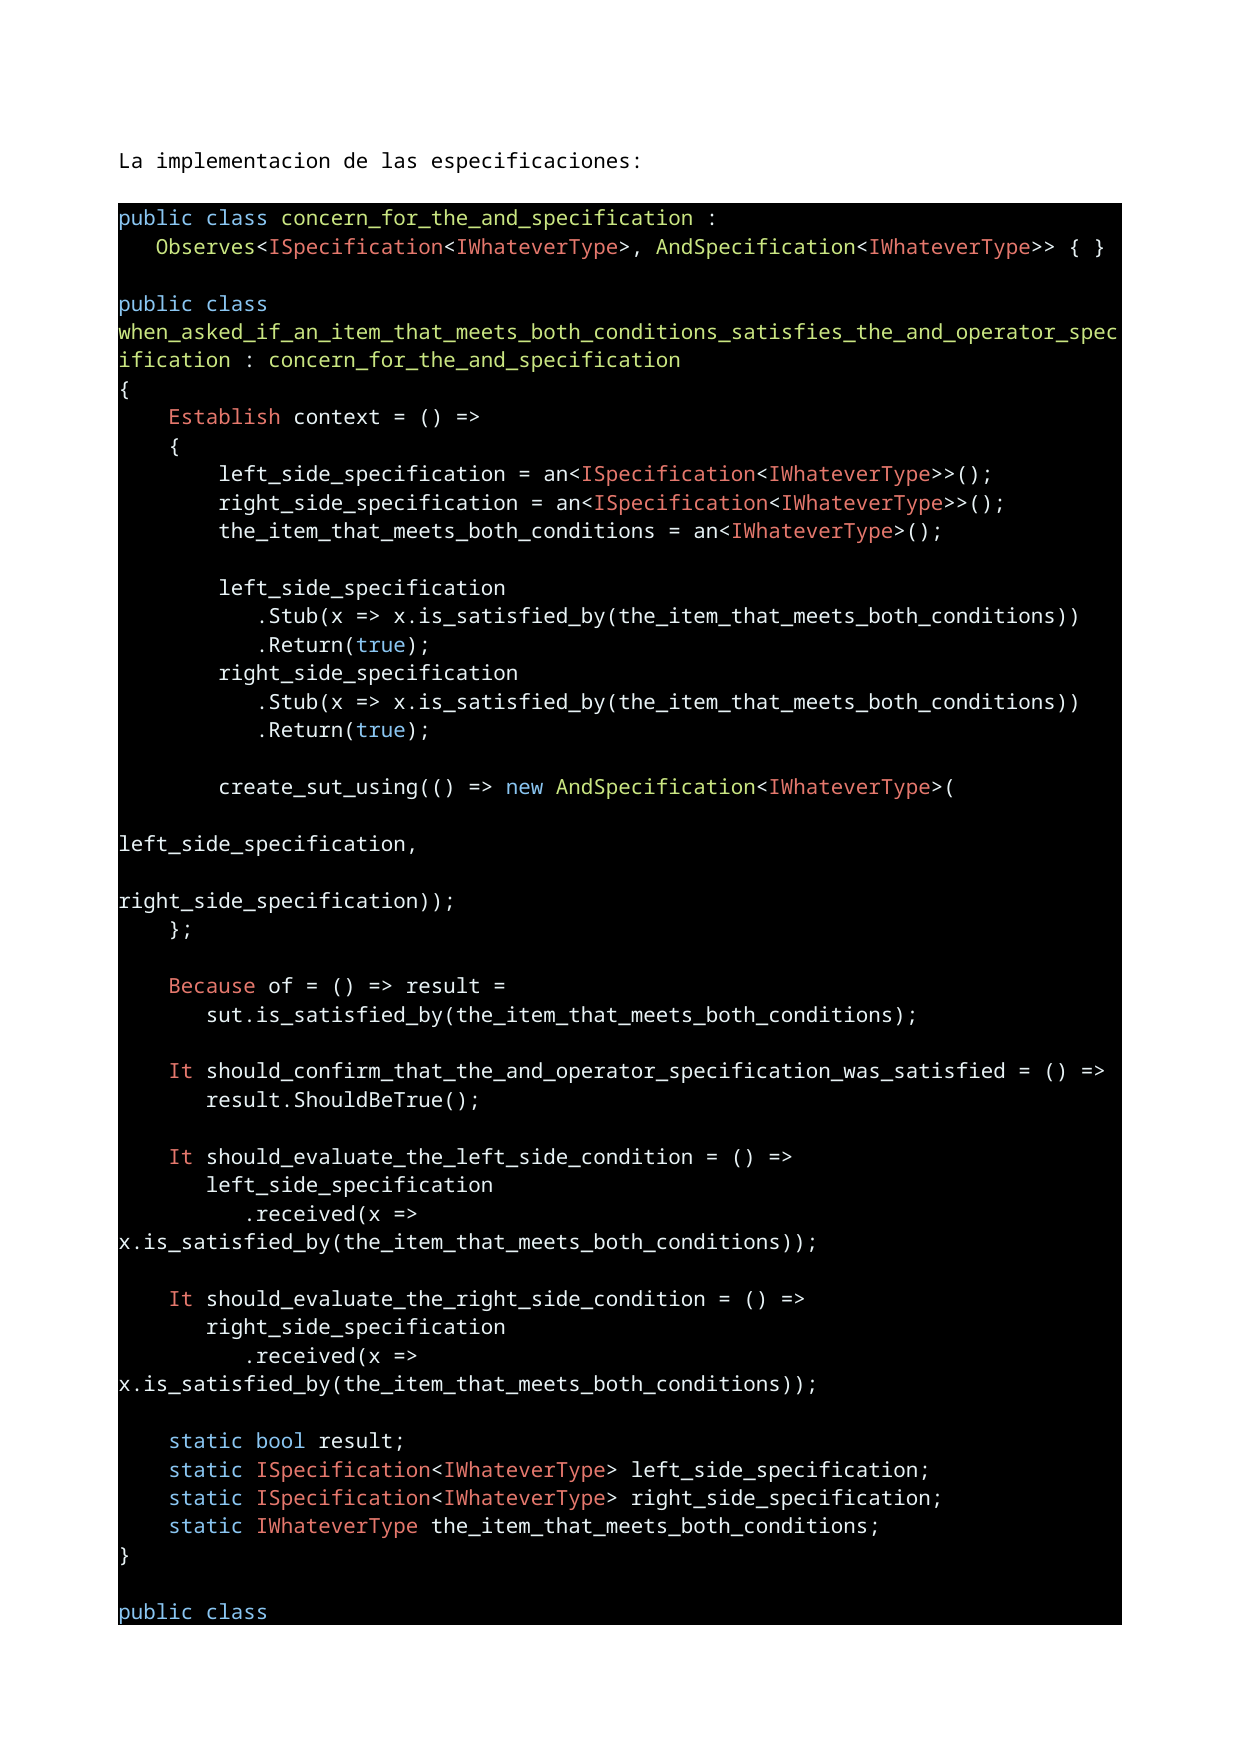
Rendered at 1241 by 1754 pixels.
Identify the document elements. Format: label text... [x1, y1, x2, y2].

text }; [118, 914, 1122, 943]
text sut.is_satisfied_by(the_item_that_meets_both_conditions); [118, 1000, 1122, 1028]
text left_side_specification = an<ISpecification<IWhateverType>>(); [118, 459, 1122, 488]
text .received(x => x.is_satisfied_by(the_item_that_meets_both_conditions)); [118, 1199, 1122, 1256]
text It should_evaluate_the_right_side_condition = () => [118, 1284, 1122, 1312]
text right_side_specification)); [118, 857, 1122, 914]
text static IWhateverType the_item_that_meets_both_conditions; [118, 1512, 1122, 1540]
text static ISpecification<IWhateverType> right_side_specification; [118, 1483, 1122, 1512]
text La implementacion de las especificaciones: [118, 147, 1122, 175]
text { [118, 374, 1122, 402]
text public class when_asked_if_an_item_that_meets_both_conditions_satisfies_the_and_operator_specification : concern_for_the_and_specification [118, 289, 1122, 374]
text { [118, 431, 1122, 459]
text right_side_specification [118, 658, 1122, 687]
text .received(x => x.is_satisfied_by(the_item_that_meets_both_conditions)); [118, 1341, 1122, 1398]
text .Return(true); [118, 630, 1122, 658]
text It should_evaluate_the_left_side_condition = () => [118, 1142, 1122, 1170]
text .Stub(x => x.is_satisfied_by(the_item_that_meets_both_conditions)) [118, 602, 1122, 630]
text static bool result; [118, 1426, 1122, 1455]
text .Return(true); [118, 715, 1122, 744]
text static ISpecification<IWhateverType> left_side_specification; [118, 1455, 1122, 1483]
text public class concern_for_the_and_specification : [118, 203, 1122, 232]
text .Stub(x => x.is_satisfied_by(the_item_that_meets_both_conditions)) [118, 687, 1122, 715]
text create_sut_using(() => new AndSpecification<IWhateverType>( [118, 772, 1122, 801]
text } [118, 1540, 1122, 1568]
text Because of = () => result = [118, 971, 1122, 1000]
text It should_confirm_that_the_and_operator_specification_was_satisfied = () => [118, 1057, 1122, 1085]
text the_item_that_meets_both_conditions = an<IWhateverType>(); [118, 516, 1122, 545]
text Observes<ISpecification<IWhateverType>, AndSpecification<IWhateverType>> { } [118, 232, 1122, 260]
text right_side_specification = an<ISpecification<IWhateverType>>(); [118, 488, 1122, 516]
text left_side_specification [118, 1170, 1122, 1199]
text left_side_specification [118, 573, 1122, 602]
text left_side_specification, [118, 801, 1122, 857]
text right_side_specification [118, 1312, 1122, 1341]
text result.ShouldBeTrue(); [118, 1085, 1122, 1113]
text Establish context = () => [118, 402, 1122, 431]
text public class [118, 1597, 1122, 1625]
